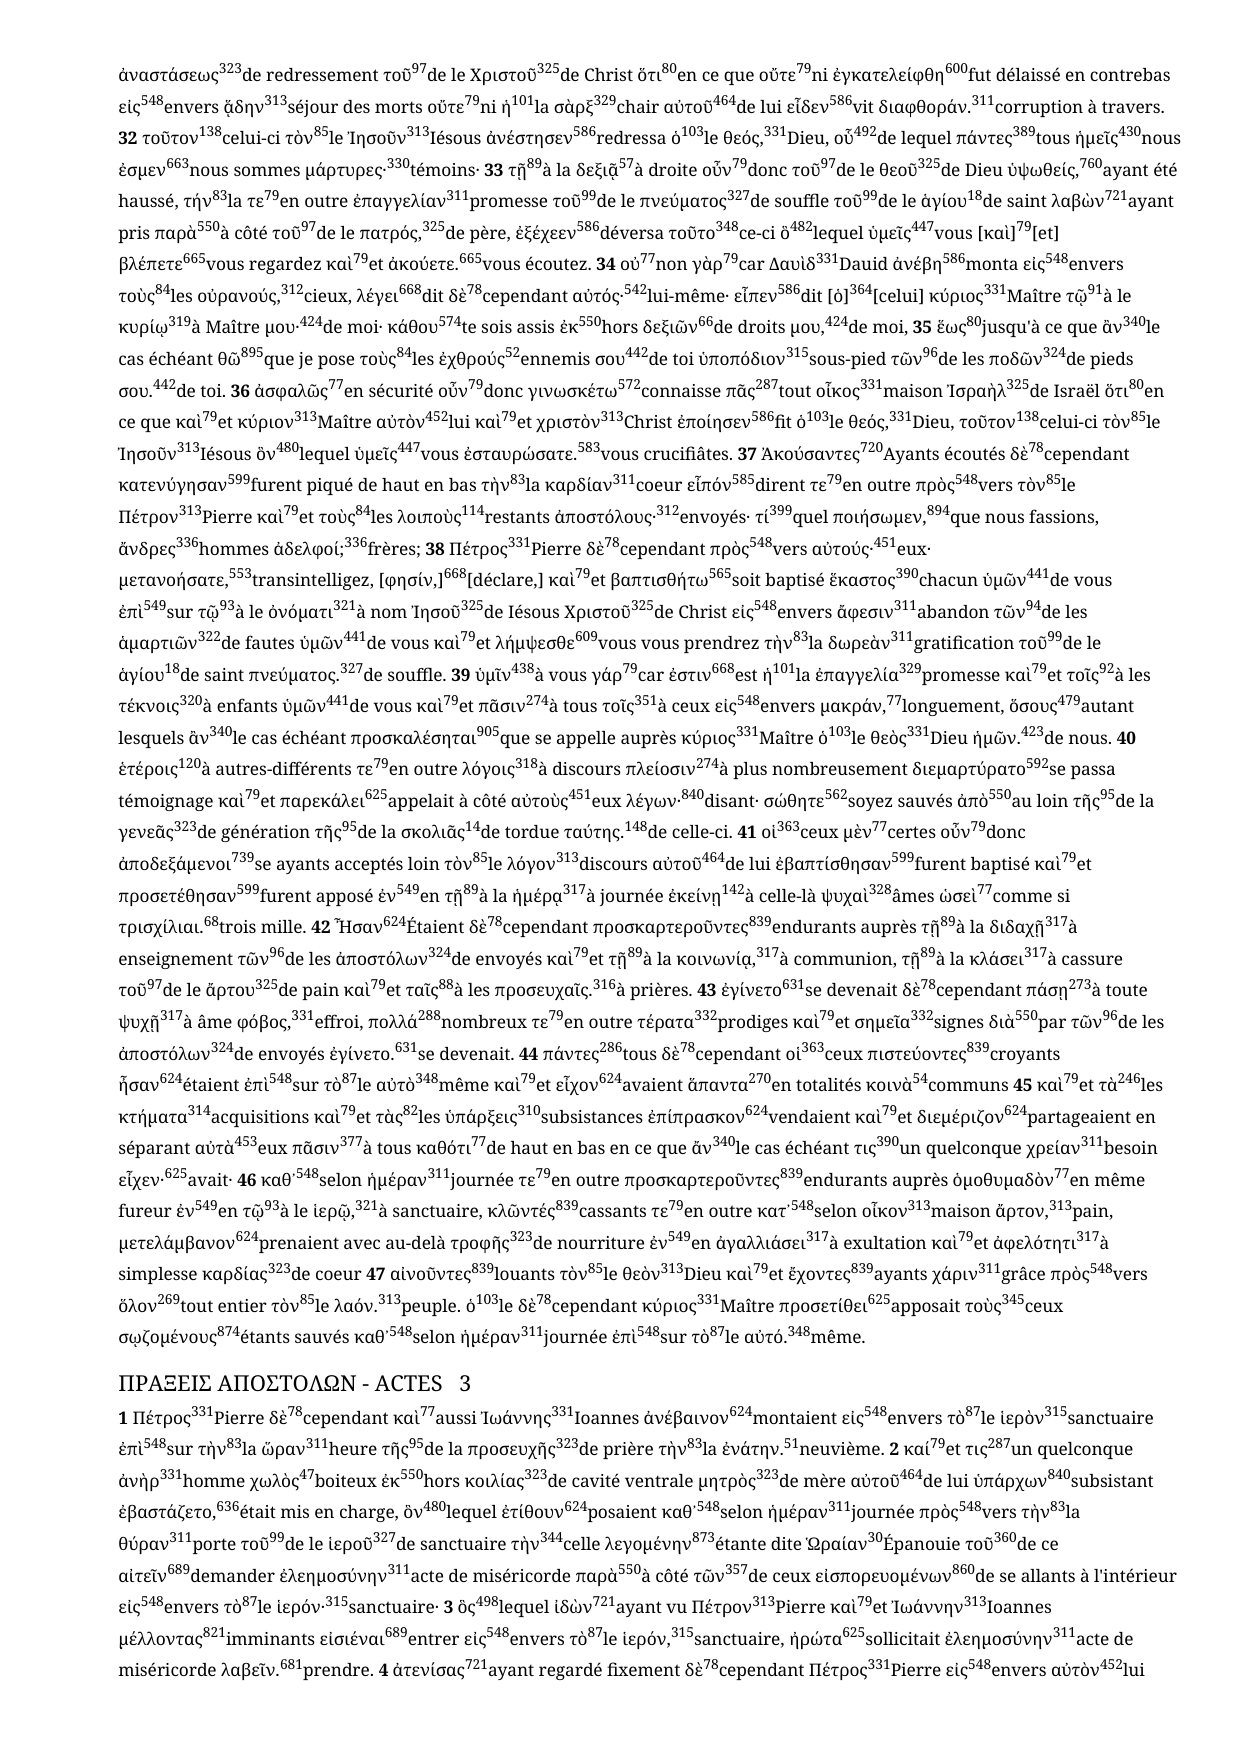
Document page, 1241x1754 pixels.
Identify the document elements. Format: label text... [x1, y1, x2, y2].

text 1 Πέτρος331Pierre δὲ78cependant καὶ77aussi Ἰωάννης331Ioannes ἀνέβαινον624montaient εἰς548envers τὸ87le ἱερὸν315sanctuaire ἐπὶ548sur τὴν83la ὥραν311heure τῆς95de la προσευχῆς323de prière τὴν83la ἐνάτην.51neuvième. 2 καί79et τις287un quelconque ἀνὴρ331homme χωλὸς47boiteux ἐκ550hors κοιλίας323de cavité ventrale μητρὸς323de mère αὐτοῦ464de lui ὑπάρχων840subsistant ἐβαστάζετο,636était mis en charge, ὃν480lequel ἐτίθουν624posaient καθ᾽548selon ἡμέραν311journée πρὸς548vers τὴν83la θύραν311porte τοῦ99de le ἱεροῦ327de sanctuaire τὴν344celle λεγομένην873étante dite Ὡραίαν30Épanouie τοῦ360de ce αἰτεῖν689demander ἐλεημοσύνην311acte de miséricorde παρὰ550à côté τῶν357de ceux εἰσπορευομένων860de se allants à l'intérieur εἰς548envers τὸ87le ἱερόν·315sanctuaire· 3 ὃς498lequel ἰδὼν721ayant vu Πέτρον313Pierre καὶ79et Ἰωάννην313Ioannes μέλλοντας821imminants εἰσιέναι689entrer εἰς548envers τὸ87le ἱερόν,315sanctuaire, ἠρώτα625sollicitait ἐλεημοσύνην311acte de miséricorde λαβεῖν.681prendre. 4 ἀτενίσας721ayant regardé fixement δὲ78cependant Πέτρος331Pierre εἰς548envers αὐτὸν452lui σὺν549avec τῷ91à le Ἰωάννῃ319à Ioannes εἶπεν·586dit· βλέψον554regarde εἰς548envers ἡμᾶς.416nous. 5 ὁ469celui δὲ78cependant ἐπεῖχεν625avait sur αὐτοῖς457à eux προσδοκῶν840attendant τι375un quelconque παρ᾽550à côté αὐτῶν463de eux λαβεῖν.681prendre. 6 εἶπεν586dit δὲ78cependant Πέτρος·331Pierre· ἀργύριον333objet d'argent καὶ79et χρυσίον333objet d'or οὐχ77non ὑπάρχει668subsiste μοι,420à moi, ὃ482lequel δὲ78cependant ἔχω664j'ai τοῦτό348ce-ci σοι439à toi δίδωμι·664je donne· ἐν549en τῷ93à le ὀνόματι321à nom Ἰησοῦ325de Iésous Χριστοῦ325de Christ τοῦ97de le Ναζωραίου325de Nazoréen [ἔγειρε570[éveille καὶ]79et] περιπάτει.570piétine autour. 7 καὶ79et πιάσας721ayant saisi αὐτὸν452lui τῆς95de la δεξιᾶς14de droite χειρὸς323de main ἤγειρεν586éveilla αὐτόν·452lui· παραχρῆμα77instantanément δὲ78cependant ἐστερεώθησαν599furent solidifié αἱ100les βάσεις328bases αὐτοῦ464de lui καὶ79et τὰ104les σφυδρά,332chevilles, 8 καὶ79et ἐξαλλόμενος867se bondissant hors ἔστη586dressa καὶ79et περιεπάτει625piétinait autour καὶ79et εἰσῆλθεν586vint à l'intérieur σὺν549avec αὐτοῖς457à eux εἰς548envers τὸ87le ἱερὸν315sanctuaire περιπατῶν840piétinant autour καὶ79et ἁλλόμενος867se bondissant καὶ79et αἰνῶν840louant τὸν85le θεόν.313Dieu. 9 καὶ79et εἶδεν586vit πᾶς287tout ὁ103le λαὸς331peuple αὐτὸν452lui περιπατοῦντα822piétinant autour καὶ79et αἰνοῦντα822louant τὸν85le θεόν·313Dieu· 10 ἐπεγίνωσκον624reconnaissaient δὲ78cependant αὐτὸν452lui ὅτι80en ce que αὐτὸς469lui ἦν625était ὁ364celui πρὸς548vers τὴν83la ἐλεημοσύνην311acte de miséricorde καθήμενος867se étant assis ἐπὶ549sur τῇ89à la ὡραίᾳ8à épanouie πύλῃ317à porche τοῦ99de le ἱεροῦ327de sanctuaire καὶ79et ἐπλήσθησαν599furent rempli θάμβους327de effarement καὶ79et ἐκστάσεως323de extase ἐπὶ549sur τῷ354à ce συμβεβηκότι775à ayant arrivé avec αὐτῷ.458à lui. 11 Κρατοῦντος834de Saisissant avec force δὲ78cependant αὐτοῦ464de lui τὸν85le Πέτρον313Pierre καὶ79et τὸν85le Ἰωάννην313Ioannes συνέδραμεν586courut ensemble πᾶς287tout ὁ103le λαὸς331peuple πρὸς548vers αὐτοὺς451eux ἐπὶ549sur τῇ89à la στοᾷ317à portique τῇ350à celle καλουμένῃ878à étante appelée Σολομῶντος325de Solomon ἔκθαμβοι.70stupéfaits. 12 ἰδὼν721ayant vu δὲ78cependant ὁ103le Πέτρος331Pierre ἀπεκρίνατο592se répondit πρὸς548vers τὸν85le λαόν·313peuple· ἄνδρες336hommes Ἰσραηλῖται,336Israélites, τί399quel θαυμάζετε665vous étonnez ἐπὶ549sur τούτῳ354à ce-ci ἢ79ou ἡμῖν419à nous τί399quel ἀτενίζετε665vous regardez fixement ὡς80comme ἰδίᾳ119à en propre δυνάμει317à puissance ἢ79ou εὐσεβείᾳ317à piété πεποιηκόσιν773à ayants faits τοῦ360de ce περιπατεῖν689piétiner autour αὐτόν;452lui; 13 ὁ103le θεὸς331Dieu Ἀβραὰμ325de Abraam καὶ79et [ὁ364[celui θεὸς]331Dieu] Ἰσαὰκ325de Isaak καὶ79et [ὁ364[celui θεὸς]331Dieu] Ἰακώβ,325de Iakob, ὁ103le θεὸς331Dieu τῶν96de les πατέρων324de pères ἡμῶν,423de nous, ἐδόξασεν586glorifia τὸν85le παῖδα313jeune servant αὐτοῦ464de lui Ἰησοῦν313Iésous ὃν480lequel ὑμεῖς447vous μὲν340certes παρεδώκατε583vous livrâtes καὶ79et ἠρνήσασθε589vous vous niâtes κατὰ548selon πρόσωπον315face Πιλάτου,325de Pilatus, κρίναντος716de ayant jugé ἐκείνου358de celui-là ἀπολύειν·689délier au loin· 14 ὑμεῖς447vous δὲ78cependant τὸν85le ἅγιον53saint καὶ79et δίκαιον53juste ἠρνήσασθε589vous vous niâtes καὶ79et ᾐτήσασθε589vous vous demandâtes ἄνδρα313homme φονέα313meurtrier χαρισθῆναι683être fait grâce ὑμῖν,438à vous, 15 τὸν85le δὲ78cependant ἀρχηγὸν313chef conducteur τῆς95de la ζωῆς323de vie ἀπεκτείνατε583vous tuâtes catégoriquement ὃν480lequel ὁ103le θεὸς331Dieu ἤγειρεν586éveilla ἐκ550hors νεκρῶν,64de morts, οὗ492de lequel ἡμεῖς430nous μάρτυρές330témoins ἐσμεν.663nous sommes. 16 καὶ79et ἐπὶ549sur τῇ89à la πίστει317à croyance τοῦ99de le ὀνόματος327de nom αὐτοῦ464de lui τοῦτον346celui-ci ὃν480lequel θεωρεῖτε665vous observez καὶ79et οἴδατε,639vous avez su, ἐστερέωσεν586solidifia τὸ105le ὄνομα333nom αὐτοῦ,464de lui, καὶ79et ἡ101la πίστις329croyance ἡ496celle δι᾽550par αὐτοῦ464de lui ἔδωκεν586donna αὐτῷ458à lui τὴν83la ὁλοκληρίαν311intégralité ταύτην136celle-ci ἀπέναντι552depuis en-devant πάντων383de tous ὑμῶν.441de vous. 17 Καὶ79Et νῦν,77maintenant, ἀδελφοί,336frères, οἶδα638j'ai su ὅτι80en ce que κατὰ548selon ἄγνοιαν311méconnaissance ἐπράξατε583vous pratiquâtes ὥσπερ80comme certes καὶ77aussi οἱ102les ἄρχοντες330chefs ὑμῶν·441de vous· 18 ὁ103le δὲ78cependant θεός,331Dieu, ἃ481lesquels προκατήγγειλεν586annonça de haut en bas d'avance διὰ550par στόματος327de bouche πάντων280de tous τῶν96de les προφητῶν324de prophètes παθεῖν681souffrir τὸν85le χριστὸν313Christ αὐτοῦ,464de lui, ἐπλήρωσεν586fit plénitude οὕτως.77ainsi. 19 μετανοήσατε553transintelligez οὖν79donc καὶ79et ἐπιστρέψατε553retournez au-dessus εἰς548envers τὸ348ce ἐξαλειφθῆναι683être effacé ὑμῶν441de vous τὰς82les ἁμαρτίας,310fautes, 20 ὅπως80de telle manière que ἂν340le cas échéant ἔλθωσιν898que viennent καιροὶ330moments ἀναψύξεως323de haute fraîcheur ἀπὸ550au loin προσώπου327de face τοῦ97de le κυρίου325de Maître καὶ79et ἀποστείλῃ899que envoie τὸν346celui προκεχειρισμένον796ayant été mainmis en avant ὑμῖν438à vous χριστὸν313Christ Ἰησοῦν,313Iésous, 21 ὃν480lequel δεῖ668attache de lien οὐρανὸν313ciel μὲν340certes δέξασθαι682se accepter ἄχρι552jusqu'à l'extrémité χρόνων324de temps ἀποκαταστάσεως323de rétablissement complet πάντων385de tous ὧν493de lesquels ἐλάλησεν586bavarda ὁ103le θεὸς331Dieu διὰ550par στόματος327de bouche τῶν96de les ἁγίων64de saints ἀπ᾽550au loin αἰῶνος325de ère αὐτοῦ464de lui προφητῶν.324de prophètes. 22 Μωϋσῆς331Môusês μὲν77certes εἶπεν586dit ὅτι80en ce que προφήτην313prophète ὑμῖν438à vous ἀναστήσει606redressera κύριος331Maître ὁ103le θεὸς331Dieu ὑμῶν441de vous ἐκ550hors τῶν96de les ἀδελφῶν324de frères ὑμῶν441de vous ὡς80comme ἐμέ·417moi· αὐτοῦ464de lui ἀκούσεσθε609vous vous écouterez κατὰ548selon πάντα374tous ὅσα481autant lesquels ἂν340le cas échéant λαλήσῃ899que bavarde πρὸς548vers ὑμᾶς.436vous. 23 ἔσται612se sera δὲ78cependant πᾶσα285toute ψυχὴ329âme ἥτις496laquelle une quelconque ἐὰν340si le cas échéant μὴ77ne pas ἀκούσῃ899que écoute τοῦ97de le προφήτου325de prophète ἐκείνου150de celui-là ἐξολεθρευθήσεται619sera ruiné à l'excès ἐκ550hors τοῦ97de le λαοῦ.325de peuple. 24 καὶ77aussi πάντες286tous δὲ78cependant οἱ102les προφῆται330prophètes ἀπὸ550au loin Σαμουὴλ325de Samouel καὶ79et τῶν357de ceux καθεξῆς77successivement ὅσοι497autant lesquels ἐλάλησαν585bavardèrent καὶ77aussi κατήγγειλαν585annoncèrent de haut en bas τὰς82les ἡμέρας310journées ταύτας.135celles-ci. 25 ὑμεῖς447vous ἐστε665vous êtes οἱ102les υἱοὶ330fils τῶν96de les προφητῶν324de prophètes καὶ79et τῆς95de la διαθήκης323de disposition ἧς490de laquelle διέθετο592se disposa ὁ103le θεὸς331Dieu πρὸς548vers τοὺς84les πατέρας312pères ὑμῶν441de vous λέγων840disant πρὸς548vers Ἀβραάμ·313Abraam· καὶ79et ἐν549en τῷ93à le σπέρματί321à semence σου442de toi [ἐν]ευλογηθήσονται618seront élogié dans πᾶσαι284toutes αἱ100les πατριαὶ328lignées de patriarches τῆς95de la γῆς.323de terre. 26 ὑμῖν438à vous πρῶτον77premièrement ἀναστήσας721ayant redressé ὁ103le θεὸς331Dieu τὸν85le παῖδα313jeune servant αὐτοῦ464de lui ἀπέστειλεν586envoya αὐτὸν452lui εὐλογοῦντα822élogiant ὑμᾶς436vous ἐν549en τῷ354à ce ἀποστρέφειν689détourner au loin ἕκαστον373chacun ἀπὸ550au loin τῶν94de les πονηριῶν322de méchancetés ὑμῶν.441de vous. [118, 1402, 1181, 1682]
text ΠΡΑΞΕΙΣ ΑΠΟΣΤΟΛΩΝ - ACTES 3 [118, 1368, 1181, 1397]
text 1 Καὶ79Et ἐν549en τῷ354à ce συμπληροῦσθαι692être fait plénitude ensemble τὴν83la ἡμέραν311journée τῆς95de la πεντηκοστῆς323de pentecôte ἦσαν624étaient πάντες389tous ὁμοῦ77au même lieu ἐπὶ548sur τὸ87le αὐτό.348même. 2 καὶ79et ἐγένετο592se devint ἄφνω77tout à coup ἐκ550hors τοῦ97de le οὐρανοῦ325de ciel ἦχος331écho ὥσπερ80comme certes φερομένης883de étante portée πνοῆς323de souffle βιαίας14de violent καὶ79et ἐπλήρωσεν586fit plénitude ὅλον269tout entier τὸν85le οἶκον313maison οὗ77où ἦσαν624étaient καθήμενοι866se étants assis 3 καὶ79et ὤφθησαν599furent vu αὐτοῖς457à eux διαμεριζόμεναι864se partageantes en séparant γλῶσσαι328langues ὡσεὶ80comme si πυρὸς327de feu καὶ79et ἐκάθισεν586assit ἐφ᾽548sur ἕνα53un ἕκαστον269chacun αὐτῶν,463de eux, 4 καὶ79et ἐπλήσθησαν599furent rempli πάντες389tous πνεύματος327de souffle ἁγίου18de saint καὶ79et ἤρξαντο591se originèrent λαλεῖν689bavarder ἑτέραις118à autres-différentes γλώσσαις316à langues καθὼς77de haut en bas comme τὸ105le πνεῦμα333souffle ἐδίδου625donnait ἀποφθέγγεσθαι690se proférer au loin αὐτοῖς.457à eux. 5 Ἦσαν624Étaient δὲ78cependant εἰς547envers Ἰερουσαλὴμ317à Ierousalem κατοικοῦντες839établissants maison d'habitation Ἰουδαῖοι,70Ioudaiens, ἄνδρες330hommes εὐλαβεῖς21précautionneux ἀπὸ550au loin παντὸς283de tout ἔθνους327de ethnie τῶν359de ces ὑπὸ548sous τὸν85le οὐρανόν.313ciel. 6 γενομένης732de se ayante devenue δὲ78cependant τῆς95de la φωνῆς323de son de voix ταύτης148de celle-ci συνῆλθεν586vint ensemble τὸ105le πλῆθος333multitude καὶ79et συνεχύθη,600fut versé ensemble dans la confusion, ὅτι80en ce que ἤκουον624écoutaient εἷς71un ἕκαστος287chacun τῇ249à la ἰδίᾳ119à en propre διαλέκτῳ317à dialecte λαλούντων833de bavardants αὐτῶν.463de eux. 7 ἐξίσταντο630se extasiaient δὲ78cependant πάντες389tous καὶ79et ἐθαύμαζον624étonnaient λέγοντες·839disants· οὐχ340non ἰδοὺ306voici ἅπαντες286en totalités οὗτοί363ceux-ci εἰσιν667sont οἱ497ceux λαλοῦντες839bavardants Γαλιλαῖοι;46Galiléens; 8 καὶ79et πῶς77comment? ἡμεῖς430nous ἀκούομεν663nous écoutons ἕκαστος390chacun τῇ81à la ἰδίᾳ119à en propre διαλέκτῳ317à dialecte ἡμῶν423de nous ἐν549en ᾗ484à laquelle ἐγεννήθημεν;595nous fûmes engendré; 9 Πάρθοι330Parthes καὶ79et Μῆδοι330Mèdes καὶ79et Ἐλαμῖται330Élamites καὶ79et οἱ363ceux κατοικοῦντες839établissants maison d'habitation τὴν83la Μεσοποταμίαν,311Mésopotamie, Ἰουδαίαν311Ioudaia τε79en outre καὶ79et Καππαδοκίαν,311Kapadokya, Πόντον313Pontus καὶ79et τὴν83la Ἀσίαν,311Asie, 10 Φρυγίαν311Phrygie τε79en outre καὶ79et Παμφυλίαν,311Pamphylie, Αἴγυπτον311Égypte καὶ79et τὰ86les μέρη314parts τῆς95de la Λιβύης323de Libye τῆς356de celle κατὰ548selon Κυρήνην,311Cyrène, καὶ79et οἱ363ceux ἐπιδημοῦντες839surpeuplants Ῥωμαῖοι,70Romains, 11 Ἰουδαῖοί70Ioudaiens τε79en outre καὶ79et προσήλυτοι,330prosélytes, Κρῆτες330Crétois καὶ79et Ἄραβες,330Arabes, ἀκούομεν663nous écoutons λαλούντων833de bavardants αὐτῶν463de eux ταῖς88à les ἡμετέραις221à notres γλώσσαις316à langues τὰ86les μεγαλεῖα54grandioses τοῦ97de le θεοῦ.325de Dieu. 12 ἐξίσταντο630se extasiaient δὲ78cependant πάντες389tous καὶ79et διηποροῦντο,630se hésitaient complètement, ἄλλος390autre πρὸς548vers ἄλλον373autre λέγοντες·839disants· τί412quel θέλει668veut τοῦτο348ce-ci εἶναι;689être; 13 ἕτεροι389autres-différents δὲ78cependant διαχλευάζοντες839moquants au travers ἔλεγον624disaient ὅτι80en ce que γλεύκους327de moût μεμεστωμένοι812ayants étés rendus pleins εἰσίν.667sont. 14 Σταθεὶς760Ayant été dressé δὲ78cependant ὁ103le Πέτρος331Pierre σὺν549avec τοῖς90à les ἕνδεκα58à onze ἐπῆρεν586suréleva τὴν83la φωνὴν311son de voix αὐτοῦ464de lui καὶ79et ἀπεφθέγξατο592se proféra au loin αὐτοῖς·457à eux· ἄνδρες336hommes Ἰουδαῖοι75Ioudaiens καὶ79et οἱ368ceux κατοικοῦντες844établissants maison d'habitation Ἰερουσαλὴμ311Ierousalem πάντες,393tous, τοῦτο366ce-ci ὑμῖν438à vous γνωστὸν49connu ἔστω572soit καὶ79et ἐνωτίσασθε557que vous vous prêtez l'oreille τὰ86les ῥήματά314oraux μου.424de moi. 15 οὐ77non γὰρ79car ὡς80comme ὑμεῖς447vous ὑπολαμβάνετε665vous prenez en dessous οὗτοι363ceux-ci μεθύουσιν,667délirent en ivresse, ἔστιν668est γὰρ79car ὥρα329heure τρίτη212troisième τῆς95de la ἡμέρας,323de journée, 16 ἀλλὰ79mais τοῦτό366ce-ci ἐστιν668est τὸ366ce εἰρημένον815ayant été dit διὰ550par τοῦ97de le προφήτου325de prophète Ἰωήλ·325de Ioel· 17 καὶ79et ἔσται612se sera ἐν549en ταῖς88à les ἐσχάταις205à dernières ἡμέραις,316à journées, λέγει668dit ὁ103le θεός,331Dieu, ἐκχεῶ602je déverserai ἀπὸ550au loin τοῦ99de le πνεύματός327de souffle μου424de moi ἐπὶ548sur πᾶσαν267toute σάρκα,311chair, καὶ79et προφητεύσουσιν605prophétiseront οἱ102les υἱοὶ330fils ὑμῶν441de vous καὶ79et αἱ100les θυγατέρες328filles ὑμῶν441de vous καὶ79et οἱ102les νεανίσκοι330adolescents ὑμῶν441de vous ὁράσεις310visions ὄψονται611se verront καὶ79et οἱ102les πρεσβύτεροι70plus anciens ὑμῶν441de vous ἐνυπνίοις320à rêves ἐνυπνιασθήσονται·618seront rêvé· 18 καί79et γε340du moins ἐπὶ548sur τοὺς84les δούλους312mâles esclaves μου424de moi καὶ79et ἐπὶ548sur τὰς82les δούλας310femelles esclaves μου424de moi ἐν549en ταῖς88à les ἡμέραις316à journées ἐκείναις141à celles-là ἐκχεῶ602je déverserai ἀπὸ550au loin τοῦ99de le πνεύματός327de souffle μου,424de moi, καὶ79et προφητεύσουσιν.605prophétiseront. 19 καὶ79et δώσω602je donnerai τέρατα314prodiges ἐν549en τῷ91à le οὐρανῷ319à ciel ἄνω77en haut καὶ79et σημεῖα314signes ἐπὶ550sur τῆς95de la γῆς323de terre κάτω,77vers le bas, αἷμα315sang καὶ79et πῦρ315feu καὶ79et ἀτμίδα311vapeur καπνοῦ.325de fumée. 20 ὁ103le ἥλιος331soleil μεταστραφήσεται619sera tourné au-delà εἰς548envers σκότος315ténèbre καὶ79et ἡ101la σελήνη329lune εἰς548envers αἷμα,315sang, πρὶν80avant ἐλθεῖν681venir ἡμέραν311journée κυρίου325de Maître τὴν83la μεγάλην2grande καὶ79et ἐπιφανῆ.2épiphane. 21 καὶ79et ἔσται612se sera πᾶς390tout ὃς498lequel ἂν340le cas échéant ἐπικαλέσηται905que se surnomme τὸ87le ὄνομα315nom κυρίου325de Maître σωθήσεται.619sera sauvé. 22 Ἄνδρες336Hommes Ἰσραηλῖται,336Israélites, ἀκούσατε553écoutez τοὺς84les λόγους312discours τούτους·137ceux-ci· Ἰησοῦν313Iésous τὸν85le Ναζωραῖον,313Nazoréen, ἄνδρα313homme ἀποδεδειγμένον796ayant été montré loin ἀπὸ550au loin τοῦ97de le θεοῦ325de Dieu εἰς548envers ὑμᾶς436vous δυνάμεσιν316à puissances καὶ79et τέρασιν320à prodiges καὶ79et σημείοις320à signes οἷς487à lesquels ἐποίησεν586fit δι᾽550par αὐτοῦ464de lui ὁ103le θεὸς331Dieu ἐν549en μέσῳ61à au milieu ὑμῶν441de vous καθὼς77de haut en bas comme αὐτοὶ523vous-mêmes οἴδατε,639vous avez su, 23 τοῦτον346celui-ci τῇ89à la ὡρισμένῃ799à ayante étée délimitée βουλῇ317à dessein καὶ79et προγνώσει317à préconnaissance τοῦ97de le θεοῦ325de Dieu ἔκδοτον53livré διὰ550par χειρὸς323de main ἀνόμων64de sans lois προσπήξαντες720ayants fichés auprès ἀνείλατε,583vous saisîtes de bas en haut, 24 ὃν480lequel ὁ103le θεὸς331Dieu ἀνέστησεν586redressa λύσας721ayant délié τὰς82les ὠδῖνας310douleurs d'accouchements τοῦ97de le θανάτου,325de trépas, καθότι80de haut en bas en ce que οὐκ77non ἦν625était δυνατὸν49puissant κρατεῖσθαι692être saisi avec force αὐτὸν452lui ὑπ᾽550sous αὐτοῦ.464de lui. 25 Δαυὶδ331Dauid γὰρ79car λέγει668dit εἰς548envers αὐτόν·452lui· προορώμην627je me voyais en avant τὸν85le κύριον313Maître ἐνώπιόν552en devant μου424de moi διὰ550par παντός,384de tout, ὅτι80en ce que ἐκ550hors δεξιῶν66de droits μού424de moi ἐστιν668est ἵνα80afin que μὴ77ne pas σαλευθῶ.907que je sois ébranlé. 26 διὰ548par le fait de τοῦτο348ce-ci ηὐφράνθη600fut réjoui ἡ101la καρδία329coeur μου424de moi καὶ79et ἠγαλλιάσατο592se exulta ἡ101la γλῶσσά329langue μου,424de moi, ἔτι77encore δὲ78cependant καὶ77aussi ἡ101la σάρξ329chair μου424de moi κατασκηνώσει606dressera la tente de haut en bas ἐπ᾽549sur ἐλπίδι,317à espérance, 27 ὅτι80en ce que οὐκ77non ἐγκαταλείψεις604tu délaisseras en contrebas τὴν83la ψυχήν311âme μου424de moi εἰς548envers ᾅδην313séjour des morts οὐδὲ79non cependant δώσεις604tu donneras τὸν85le ὅσιόν53sacré σου442de toi ἰδεῖν681voir διαφθοράν.311corruption à travers. 28 ἐγνώρισάς584tu fis connaître μοι420à moi ὁδοὺς310chemins ζωῆς,323de vie, πληρώσεις604tu feras plénitude με417moi εὐφροσύνης323de réjouissance μετὰ550avec τοῦ99de le προσώπου327de face σου.442de toi. 29 Ἄνδρες336Hommes ἀδελφοί,336frères, ἐξὸν842étant permis εἰπεῖν681dire μετὰ550avec παρρησίας323de oralité franche πρὸς548vers ὑμᾶς436vous περὶ550autour τοῦ97de le πατριάρχου325de patriarche Δαυὶδ325de Dauid ὅτι80en ce que καὶ79et ἐτελεύτησεν586parvint à l'achèvement καὶ79et ἐτάφη,600fut enseveli, καὶ79et τὸ105le μνῆμα333monument αὐτοῦ464de lui ἔστιν668est ἐν549en ἡμῖν419à nous ἄχρι552jusqu'à l'extrémité τῆς95de la ἡμέρας323de journée ταύτης.148de celle-ci. 30 προφήτης331prophète οὖν79donc ὑπάρχων840subsistant καὶ79et εἰδὼς783ayant su ὅτι80en ce que ὅρκῳ319à serment ὤμοσεν586jura αὐτῷ458à lui ὁ103le θεὸς331Dieu ἐκ550hors καρποῦ325de fruit τῆς95de la ὀσφύος323de flanc αὐτοῦ464de lui καθίσαι681asseoir ἐπὶ548sur τὸν85le θρόνον313trône αὐτοῦ,464de lui, 31 προϊδὼν721ayant vu en avant ἐλάλησεν586bavarda περὶ550autour τῆς95de la ἀναστάσεως323de redressement τοῦ97de le Χριστοῦ325de Christ ὅτι80en ce que οὔτε79ni ἐγκατελείφθη600fut délaissé en contrebas εἰς548envers ᾅδην313séjour des morts οὔτε79ni ἡ101la σὰρξ329chair αὐτοῦ464de lui εἶδεν586vit διαφθοράν.311corruption à travers. 32 τοῦτον138celui-ci τὸν85le Ἰησοῦν313Iésous ἀνέστησεν586redressa ὁ103le θεός,331Dieu, οὗ492de lequel πάντες389tous ἡμεῖς430nous ἐσμεν663nous sommes μάρτυρες·330témoins· 33 τῇ89à la δεξιᾷ57à droite οὖν79donc τοῦ97de le θεοῦ325de Dieu ὑψωθείς,760ayant été haussé, τήν83la τε79en outre ἐπαγγελίαν311promesse τοῦ99de le πνεύματος327de souffle τοῦ99de le ἁγίου18de saint λαβὼν721ayant pris παρὰ550à côté τοῦ97de le πατρός,325de père, ἐξέχεεν586déversa τοῦτο348ce-ci ὃ482lequel ὑμεῖς447vous [καὶ]79[et] βλέπετε665vous regardez καὶ79et ἀκούετε.665vous écoutez. 34 οὐ77non γὰρ79car Δαυὶδ331Dauid ἀνέβη586monta εἰς548envers τοὺς84les οὐρανούς,312cieux, λέγει668dit δὲ78cependant αὐτός·542lui-même· εἶπεν586dit [ὁ]364[celui] κύριος331Maître τῷ91à le κυρίῳ319à Maître μου·424de moi· κάθου574te sois assis ἐκ550hors δεξιῶν66de droits μου,424de moi, 35 ἕως80jusqu'à ce que ἂν340le cas échéant θῶ895que je pose τοὺς84les ἐχθρούς52ennemis σου442de toi ὑποπόδιον315sous-pied τῶν96de les ποδῶν324de pieds σου.442de toi. 36 ἀσφαλῶς77en sécurité οὖν79donc γινωσκέτω572connaisse πᾶς287tout οἶκος331maison Ἰσραὴλ325de Israël ὅτι80en ce que καὶ79et κύριον313Maître αὐτὸν452lui καὶ79et χριστὸν313Christ ἐποίησεν586fit ὁ103le θεός,331Dieu, τοῦτον138celui-ci τὸν85le Ἰησοῦν313Iésous ὃν480lequel ὑμεῖς447vous ἐσταυρώσατε.583vous crucifiâtes. 37 Ἀκούσαντες720Ayants écoutés δὲ78cependant κατενύγησαν599furent piqué de haut en bas τὴν83la καρδίαν311coeur εἶπόν585dirent τε79en outre πρὸς548vers τὸν85le Πέτρον313Pierre καὶ79et τοὺς84les λοιποὺς114restants ἀποστόλους·312envoyés· τί399quel ποιήσωμεν,894que nous fassions, ἄνδρες336hommes ἀδελφοί;336frères; 38 Πέτρος331Pierre δὲ78cependant πρὸς548vers αὐτούς·451eux· μετανοήσατε,553transintelligez, [φησίν,]668[déclare,] καὶ79et βαπτισθήτω565soit baptisé ἕκαστος390chacun ὑμῶν441de vous ἐπὶ549sur τῷ93à le ὀνόματι321à nom Ἰησοῦ325de Iésous Χριστοῦ325de Christ εἰς548envers ἄφεσιν311abandon τῶν94de les ἁμαρτιῶν322de fautes ὑμῶν441de vous καὶ79et λήμψεσθε609vous vous prendrez τὴν83la δωρεὰν311gratification τοῦ99de le ἁγίου18de saint πνεύματος.327de souffle. 39 ὑμῖν438à vous γάρ79car ἐστιν668est ἡ101la ἐπαγγελία329promesse καὶ79et τοῖς92à les τέκνοις320à enfants ὑμῶν441de vous καὶ79et πᾶσιν274à tous τοῖς351à ceux εἰς548envers μακράν,77longuement, ὅσους479autant lesquels ἂν340le cas échéant προσκαλέσηται905que se appelle auprès κύριος331Maître ὁ103le θεὸς331Dieu ἡμῶν.423de nous. 40 ἑτέροις120à autres-différents τε79en outre λόγοις318à discours πλείοσιν274à plus nombreusement διεμαρτύρατο592se passa témoignage καὶ79et παρεκάλει625appelait à côté αὐτοὺς451eux λέγων·840disant· σώθητε562soyez sauvés ἀπὸ550au loin τῆς95de la γενεᾶς323de génération τῆς95de la σκολιᾶς14de tordue ταύτης.148de celle-ci. 41 οἱ363ceux μὲν77certes οὖν79donc ἀποδεξάμενοι739se ayants acceptés loin τὸν85le λόγον313discours αὐτοῦ464de lui ἐβαπτίσθησαν599furent baptisé καὶ79et προσετέθησαν599furent apposé ἐν549en τῇ89à la ἡμέρᾳ317à journée ἐκείνῃ142à celle-là ψυχαὶ328âmes ὡσεὶ77comme si τρισχίλιαι.68trois mille. 42 Ἦσαν624Étaient δὲ78cependant προσκαρτεροῦντες839endurants auprès τῇ89à la διδαχῇ317à enseignement τῶν96de les ἀποστόλων324de envoyés καὶ79et τῇ89à la κοινωνίᾳ,317à communion, τῇ89à la κλάσει317à cassure τοῦ97de le ἄρτου325de pain καὶ79et ταῖς88à les προσευχαῖς.316à prières. 43 ἐγίνετο631se devenait δὲ78cependant πάσῃ273à toute ψυχῇ317à âme φόβος,331effroi, πολλά288nombreux τε79en outre τέρατα332prodiges καὶ79et σημεῖα332signes διὰ550par τῶν96de les ἀποστόλων324de envoyés ἐγίνετο.631se devenait. 44 πάντες286tous δὲ78cependant οἱ363ceux πιστεύοντες839croyants ἦσαν624étaient ἐπὶ548sur τὸ87le αὐτὸ348même καὶ79et εἶχον624avaient ἅπαντα270en totalités κοινὰ54communs 45 καὶ79et τὰ246les κτήματα314acquisitions καὶ79et τὰς82les ὑπάρξεις310subsistances ἐπίπρασκον624vendaient καὶ79et διεμέριζον624partageaient en séparant αὐτὰ453eux πᾶσιν377à tous καθότι77de haut en bas en ce que ἄν340le cas échéant τις390un quelconque χρείαν311besoin εἶχεν·625avait· 46 καθ᾽548selon ἡμέραν311journée τε79en outre προσκαρτεροῦντες839endurants auprès ὁμοθυμαδὸν77en même fureur ἐν549en τῷ93à le ἱερῷ,321à sanctuaire, κλῶντές839cassants τε79en outre κατ᾽548selon οἶκον313maison ἄρτον,313pain, μετελάμβανον624prenaient avec au-delà τροφῆς323de nourriture ἐν549en ἀγαλλιάσει317à exultation καὶ79et ἀφελότητι317à simplesse καρδίας323de coeur 47 αἰνοῦντες839louants τὸν85le θεὸν313Dieu καὶ79et ἔχοντες839ayants χάριν311grâce πρὸς548vers ὅλον269tout entier τὸν85le λαόν.313peuple. ὁ103le δὲ78cependant κύριος331Maître προσετίθει625apposait τοὺς345ceux σῳζομένους874étants sauvés καθ᾽548selon ἡμέραν311journée ἐπὶ548sur τὸ87le αὐτό.348même. [118, 59, 1181, 1349]
